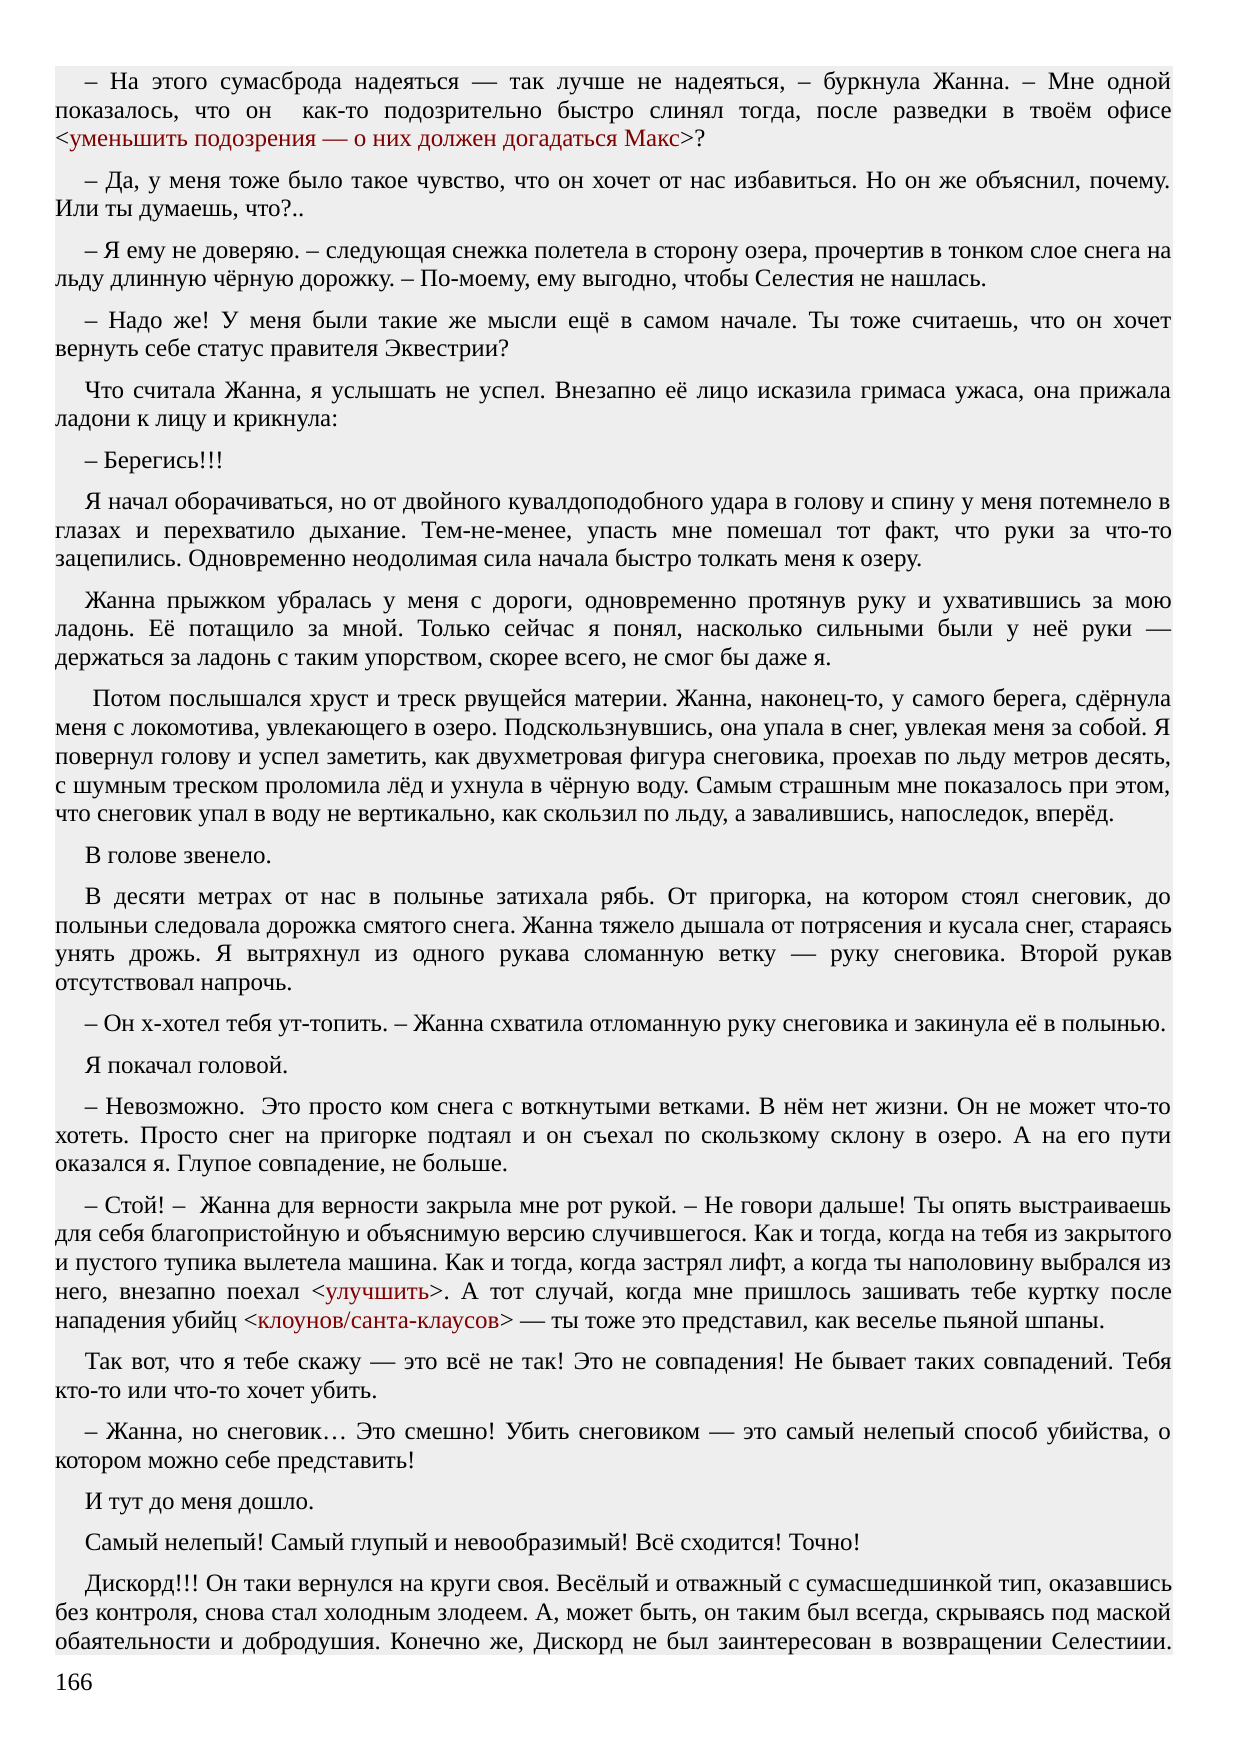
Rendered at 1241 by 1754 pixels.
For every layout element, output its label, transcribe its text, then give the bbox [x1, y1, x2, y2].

text Так вот, что я тебе скажу — это всё не так! Это не совпадения! Не бывает таких совпадений. Тебя кто-то или что-то хочет убить. [55, 1346, 1173, 1403]
text Что считала Жанна, я услышать не успел. Внезапно её лицо исказила гримаса ужаса, она прижала ладони к лицу и крикнула: [55, 375, 1173, 432]
text – Да, у меня тоже было такое чувство, что он хочет от нас избавиться. Но он же объяснил, почему. Или ты думаешь, что?.. [55, 165, 1173, 222]
text В десяти метрах от нас в полынье затихала рябь. От пригорка, на котором стоял снеговик, до полыньи следовала дорожка смятого снега. Жанна тяжело дышала от потрясения и кусала снег, стараясь унять дрожь. Я вытряхнул из одного рукава сломанную ветку — руку снеговика. Второй рукав отсутствовал напрочь. [55, 881, 1173, 996]
text Я начал оборачиваться, но от двойного кувалдоподобного удара в голову и спину у меня потемнело в глазах и перехватило дыхание. Тем-не-менее, упасть мне помешал тот факт, что руки за что-то зацепились. Одновременно неодолимая сила начала быстро толкать меня к озеру. [55, 486, 1173, 572]
text Дискорд!!! Он таки вернулся на круги своя. Весёлый и отважный с сумасшедшинкой тип, оказавшись без контроля, снова стал холодным злодеем. А, может быть, он таким был всегда, скрываясь под маской обаятельности и добродушия. Конечно же, Дискорд не был заинтересован в возвращении Селестиии. [55, 1568, 1173, 1655]
text Самый нелепый! Самый глупый и невообразимый! Всё сходится! Точно! [55, 1527, 1173, 1556]
text В голове звенело. [55, 840, 1173, 868]
text – Он х-хотел тебя ут-топить. – Жанна схватила отломанную руку снеговика и закинула её в полынью. [55, 1008, 1173, 1037]
text – Жанна, но снеговик… Это смешно! Убить снеговиком — это самый нелепый способ убийства, о котором можно себе представить! [55, 1416, 1173, 1473]
text Потом послышался хруст и треск рвущейся материи. Жанна, наконец-то, у самого берега, сдёрнула меня с локомотива, увлекающего в озеро. Подскользнувшись, она упала в снег, увлекая меня за собой. Я повернул голову и успел заметить, как двухметровая фигура снеговика, проехав по льду метров десять, с шумным треском проломила лёд и ухнула в чёрную воду. Самым страшным мне показалось при этом, что снеговик упал в воду не вертикально, как скользил по льду, а завалившись, напоследок, вперёд. [55, 683, 1173, 827]
text – Надо же! У меня были такие же мысли ещё в самом начале. Ты тоже считаешь, что он хочет вернуть себе статус правителя Эквестрии? [55, 305, 1173, 362]
text – На этого сумасброда надеяться — так лучше не надеяться, – буркнула Жанна. – Мне одной показалось, что он как-то подозрительно быстро слинял тогда, после разведки в твоём офисе <уменьшить подозрения — о них должен догадаться Макс>? [55, 66, 1173, 152]
text Я покачал головой. [55, 1050, 1173, 1078]
text – Я ему не доверяю. – следующая снежка полетела в сторону озера, прочертив в тонком слое снега на льду длинную чёрную дорожку. – По-моему, ему выгодно, чтобы Селестия не нашлась. [55, 235, 1173, 292]
text И тут до меня дошло. [55, 1486, 1173, 1515]
text – Стой! – Жанна для верности закрыла мне рот рукой. – Не говори дальше! Ты опять выстраиваешь для себя благопристойную и объяснимую версию случившегося. Как и тогда, когда на тебя из закрытого и пустого тупика вылетела машина. Как и тогда, когда застрял лифт, а когда ты наполовину выбрался из него, внезапно поехал <улучшить>. А тот случай, когда мне пришлось зашивать тебе куртку после нападения убийц <клоунов/санта-клаусов> — ты тоже это представил, как веселье пьяной шпаны. [55, 1190, 1173, 1333]
text Жанна прыжком убралась у меня с дороги, одновременно протянув руку и ухватившись за мою ладонь. Её потащило за мной. Только сейчас я понял, насколько сильными были у неё руки — держаться за ладонь с таким упорством, скорее всего, не смог бы даже я. [55, 585, 1173, 671]
text – Невозможно. Это просто ком снега с воткнутыми ветками. В нём нет жизни. Он не может что-то хотеть. Просто снег на пригорке подтаял и он съехал по скользкому склону в озеро. А на его пути оказался я. Глупое совпадение, не больше. [55, 1091, 1173, 1177]
text – Берегись!!! [55, 445, 1173, 473]
